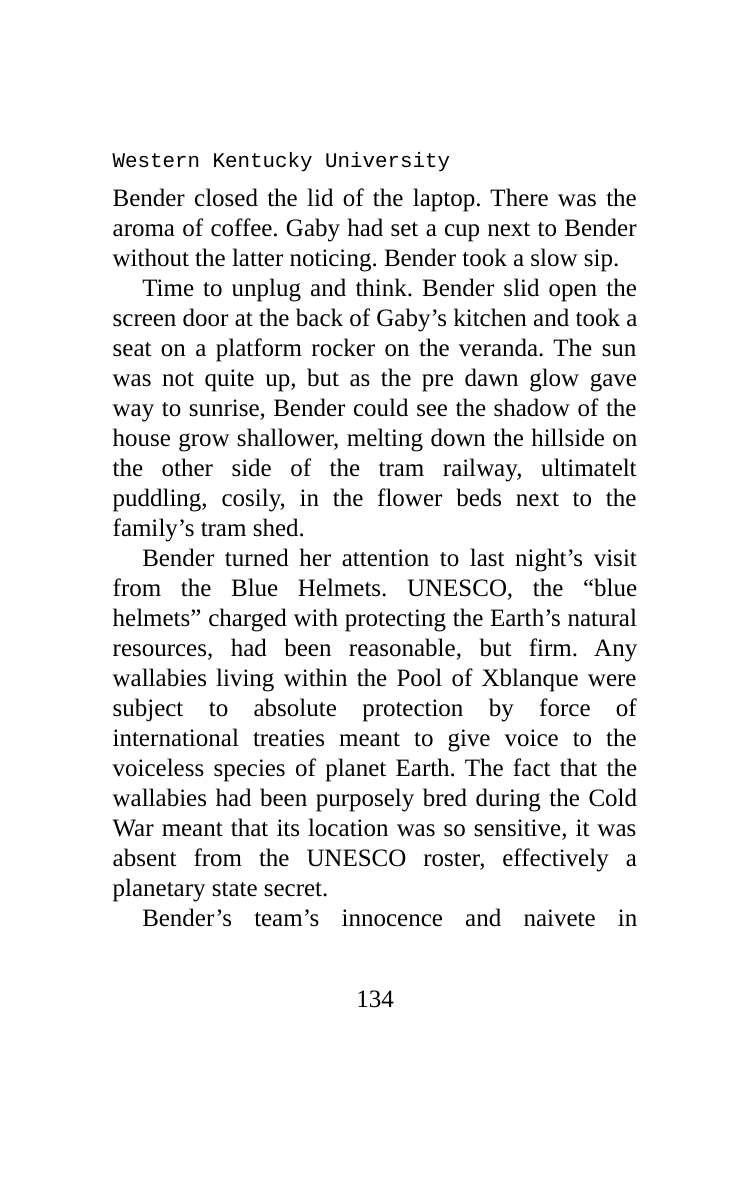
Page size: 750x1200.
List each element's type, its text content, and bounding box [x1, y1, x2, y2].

text Bender’s team’s innocence and naivete in [112, 903, 637, 933]
text Bender turned her attention to last night’s visit from the Blue Helmets. UNESCO, the “blue helmets” charged with protecting the Earth’s natural resources, had been reasonable, but firm. Any wallabies living within the Pool of Xblanque were subject to absolute protection by force of international treaties meant to give voice to the voiceless species of planet Earth. The fact that the wallabies had been purposely bred during the Cold War meant that its location was so sensitive, it was absent from the UNESCO roster, effectively a planetary state secret. [112, 543, 637, 903]
text Time to unplug and think. Bender slid open the screen door at the back of Gaby’s kitchen and took a seat on a platform rocker on the veranda. The sun was not quite up, but as the pre dawn glow gave way to sunrise, Bender could see the shadow of the house grow shallower, melting down the hillside on the other side of the tram railway, ultimatelt puddling, cosily, in the flower beds next to the family’s tram shed. [112, 273, 637, 543]
text Bender closed the lid of the laptop. There was the aroma of coffee. Gaby had set a cup next to Bender without the latter noticing. Bender took a slow sip. [112, 183, 637, 273]
text Western Kentucky University [112, 150, 637, 174]
